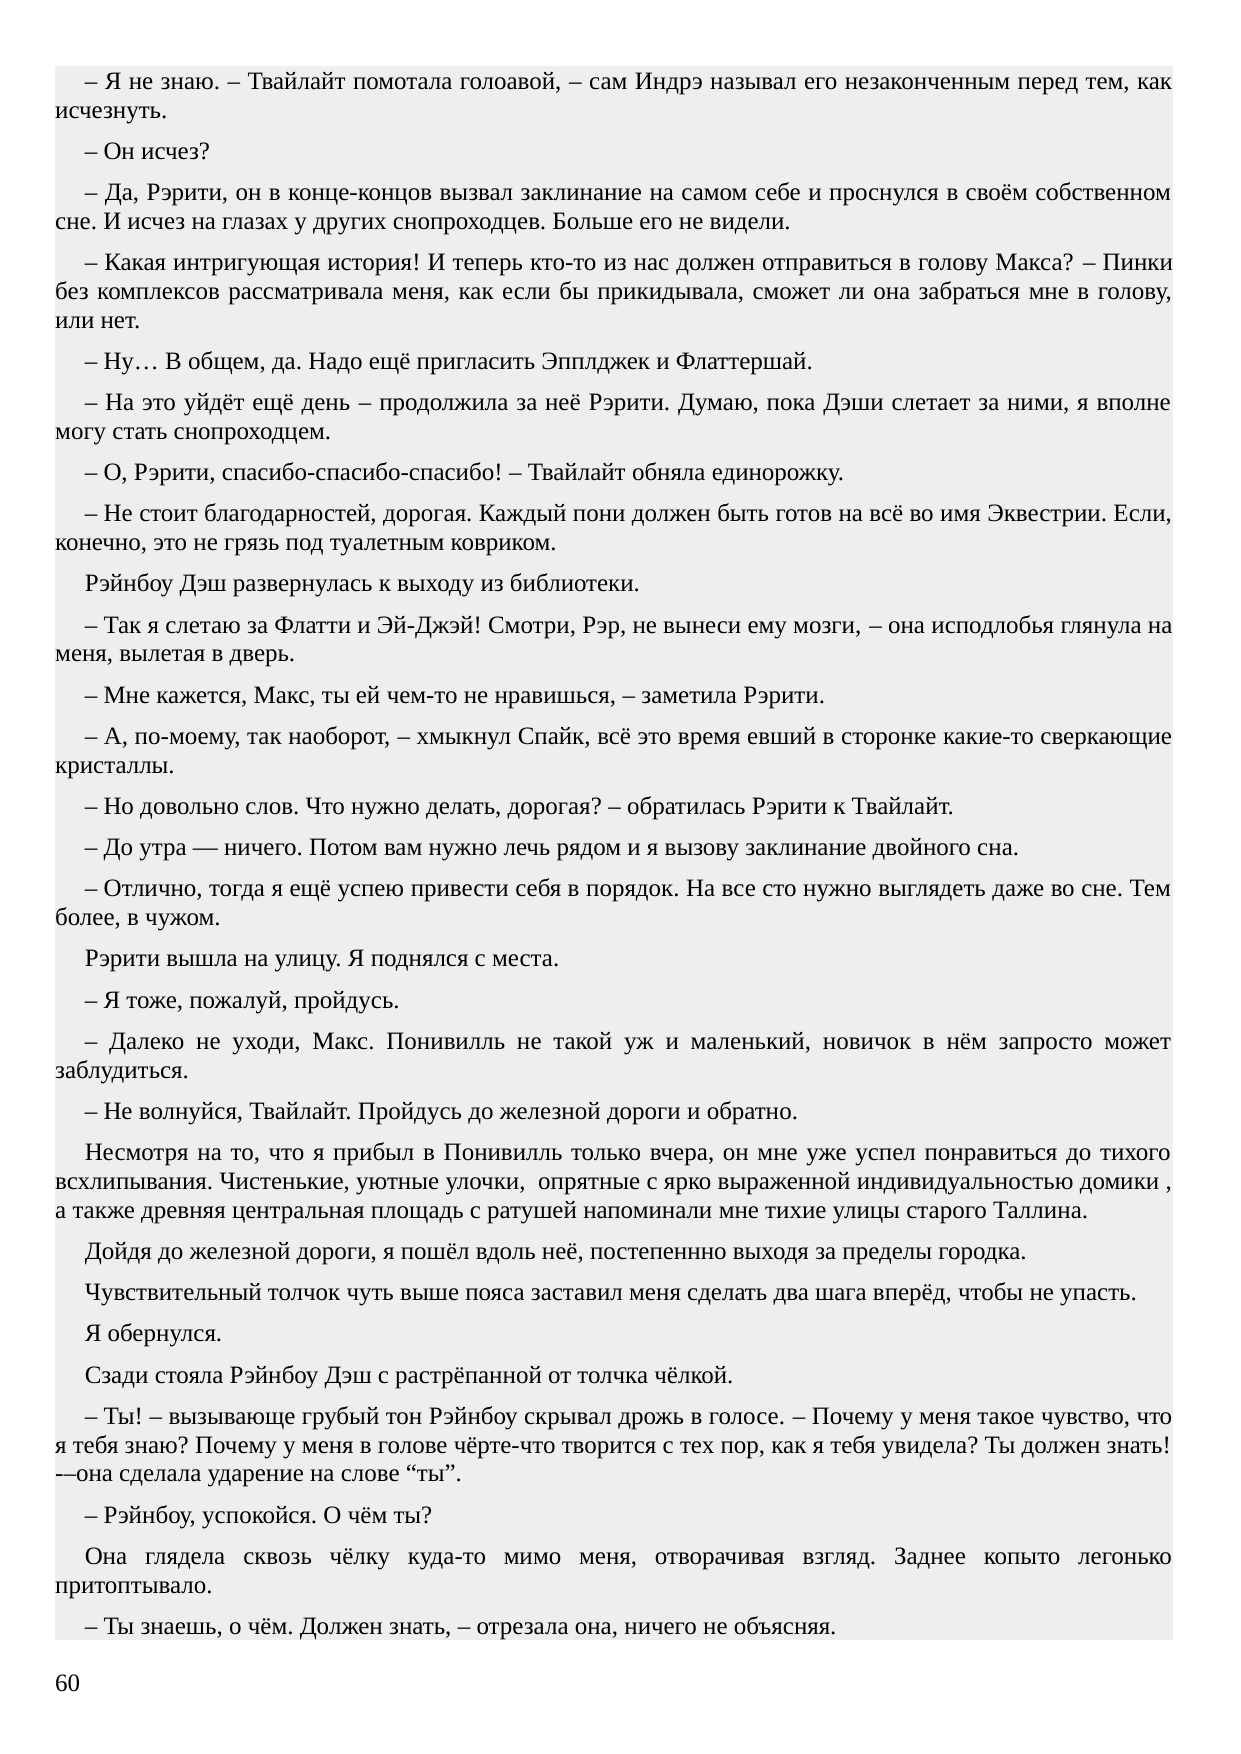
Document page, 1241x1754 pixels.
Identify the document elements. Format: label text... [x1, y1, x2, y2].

text Рэрити вышла на улицу. Я поднялся с места. [55, 943, 1173, 972]
text Я обернулся. [55, 1318, 1173, 1347]
text – Но довольно слов. Что нужно делать, дорогая? – обратилась Рэрити к Твайлайт. [55, 791, 1173, 820]
text – Не стоит благодарностей, дорогая. Каждый пони должен быть готов на всё во имя Эквестрии. Если, конечно, это не грязь под туалетным ковриком. [55, 498, 1173, 556]
text – Мне кажется, Макс, ты ей чем-то не нравишься, – заметила Рэрити. [55, 680, 1173, 708]
text – На это уйдёт ещё день – продолжила за неё Рэрити. Думаю, пока Дэши слетает за ними, я вполне могу стать снопроходцем. [55, 387, 1173, 445]
text – О, Рэрити, спасибо-спасибо-спасибо! – Твайлайт обняла единорожку. [55, 457, 1173, 486]
text Она глядела сквозь чёлку куда-то мимо меня, отворачивая взгляд. Заднее копыто легонько притоптывало. [55, 1541, 1173, 1598]
text – Я не знаю. – Твайлайт помотала голоавой, – сам Индрэ называл его незаконченным перед тем, как исчезнуть. [55, 66, 1173, 123]
text – Отлично, тогда я ещё успею привести себя в порядок. На все сто нужно выглядеть даже во сне. Тем более, в чужом. [55, 873, 1173, 931]
text – Ты! – вызывающе грубый тон Рэйнбоу скрывал дрожь в голосе. – Почему у меня такое чувство, что я тебя знаю? Почему у меня в голове чёрте-что творится с тех пор, как я тебя увидела? Ты должен знать! -–она сделала ударение на слове “ты”. [55, 1401, 1173, 1487]
text – Ты знаешь, о чём. Должен знать, – отрезала она, ничего не объясняя. [55, 1611, 1173, 1640]
text Чувствительный толчок чуть выше пояса заставил меня сделать два шага вперёд, чтобы не упасть. [55, 1277, 1173, 1306]
text – Не волнуйся, Твайлайт. Пройдусь до железной дороги и обратно. [55, 1096, 1173, 1125]
text – Да, Рэрити, он в конце-концов вызвал заклинание на самом себе и проснулся в своём собственном сне. И исчез на глазах у других снопроходцев. Больше его не видели. [55, 177, 1173, 235]
text Несмотря на то, что я прибыл в Понивилль только вчера, он мне уже успел понравиться до тихого всхлипывания. Чистенькие, уютные улочки, опрятные с ярко выраженной индивидуальностью домики , а также древняя центральная площадь с ратушей напоминали мне тихие улицы старого Таллина. [55, 1137, 1173, 1223]
text Рэйнбоу Дэш развернулась к выходу из библиотеки. [55, 568, 1173, 597]
text – Он исчез? [55, 136, 1173, 165]
text – Какая интригующая история! И теперь кто-то из нас должен отправиться в голову Макса? – Пинки без комплексов рассматривала меня, как если бы прикидывала, сможет ли она забраться мне в голову, или нет. [55, 247, 1173, 333]
text – Ну… В общем, да. Надо ещё пригласить Эпплджек и Флаттершай. [55, 346, 1173, 375]
text – Далеко не уходи, Макс. Понивилль не такой уж и маленький, новичок в нём запросто может заблудиться. [55, 1026, 1173, 1083]
text – Так я слетаю за Флатти и Эй-Джэй! Смотри, Рэр, не вынеси ему мозги, – она исподлобья глянула на меня, вылетая в дверь. [55, 610, 1173, 667]
text – А, по-моему, так наоборот, – хмыкнул Спайк, всё это время евший в сторонке какие-то сверкающие кристаллы. [55, 721, 1173, 778]
text – До утра — ничего. Потом вам нужно лечь рядом и я вызову заклинание двойного сна. [55, 832, 1173, 861]
text Дойдя до железной дороги, я пошёл вдоль неё, постепеннно выходя за пределы городка. [55, 1236, 1173, 1265]
text – Я тоже, пожалуй, пройдусь. [55, 985, 1173, 1013]
text Сзади стояла Рэйнбоу Дэш с растрёпанной от толчка чёлкой. [55, 1360, 1173, 1388]
text – Рэйнбоу, успокойся. О чём ты? [55, 1500, 1173, 1528]
